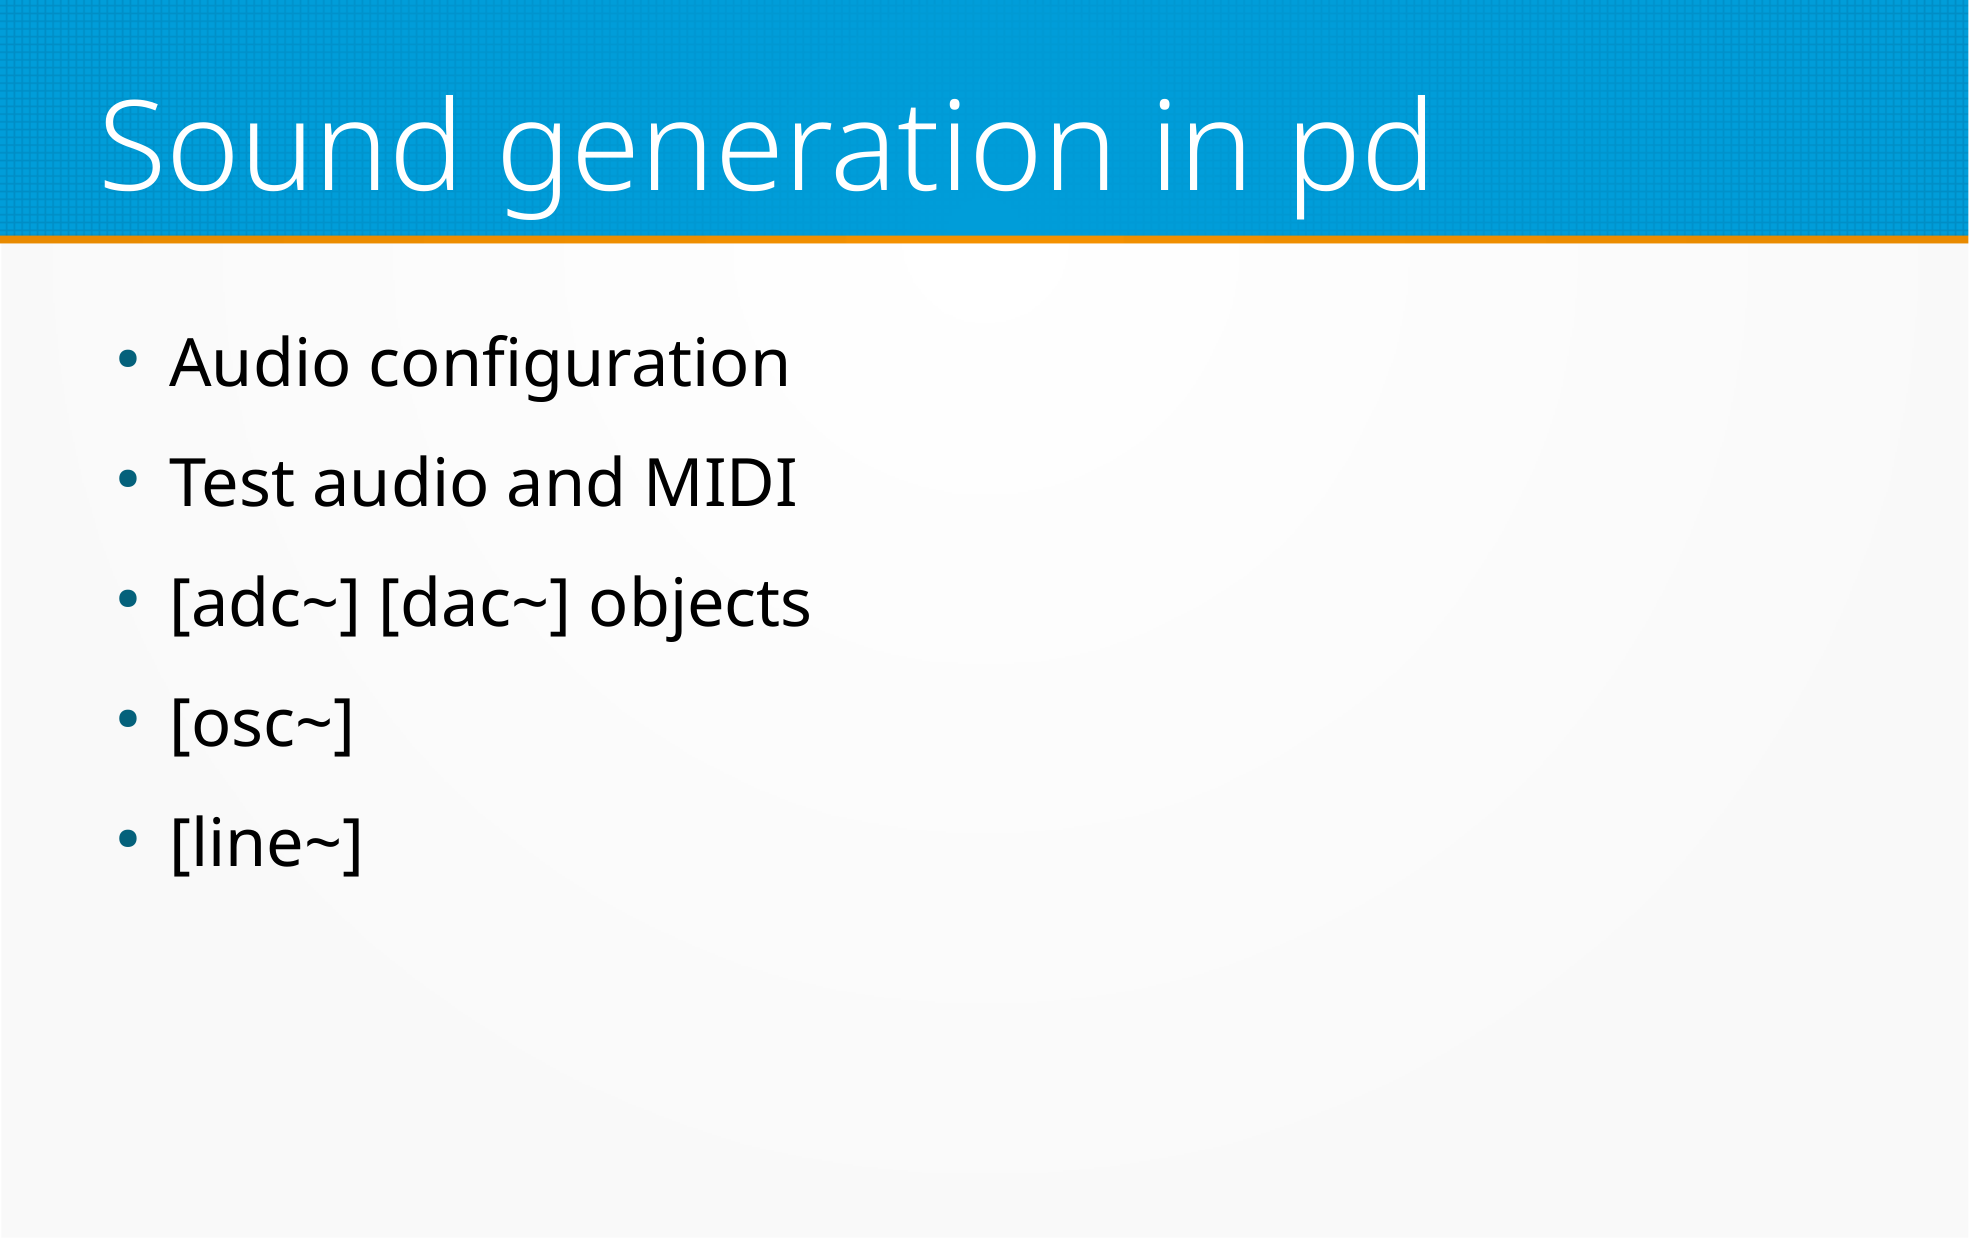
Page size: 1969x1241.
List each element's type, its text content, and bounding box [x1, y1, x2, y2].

title Sound generation in pd [98, 19, 1870, 227]
picture [0, 236, 1969, 1241]
list Audio configuration Test audio and MIDI [adc~] [dac~] objects [osc~] [line~] [98, 315, 1861, 1081]
